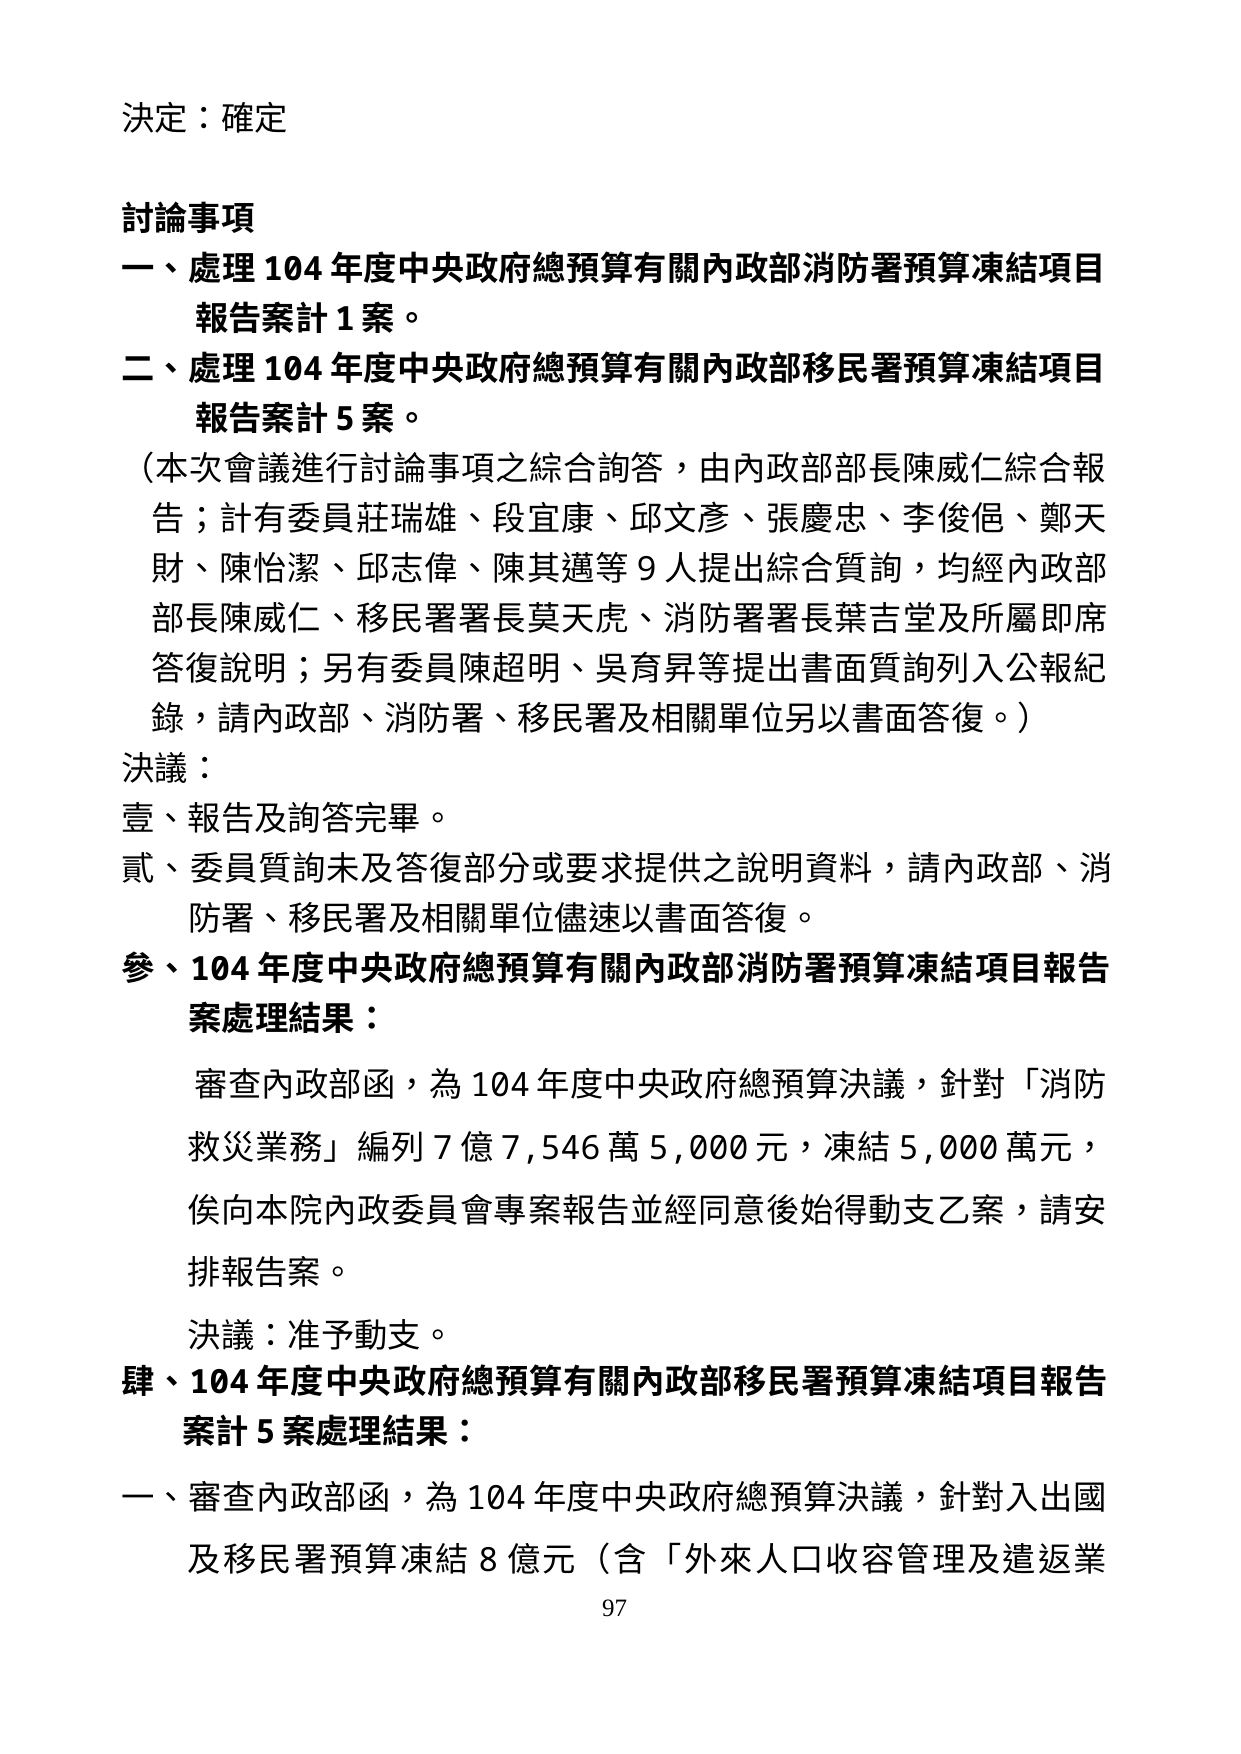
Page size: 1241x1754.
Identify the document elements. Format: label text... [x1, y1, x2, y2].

text 壹、報告及詢答完畢。 [121, 791, 1113, 841]
text 一、處理104年度中央政府總預算有關內政部消防署預算凍結項目報告案計1案。 [121, 241, 1107, 341]
text 肆、104年度中央政府總預算有關內政部移民署預算凍結項目報告案計5案處理結果： [121, 1353, 1109, 1453]
text 一、審查內政部函，為104年度中央政府總預算決議，針對入出國及移民署預算凍結8億元（含「外來人口收容管理及遣返業 [121, 1453, 1107, 1578]
text 決定：確定 [121, 91, 1109, 141]
text 討論事項 [121, 191, 1107, 241]
text （本次會議進行討論事項之綜合詢答，由內政部部長陳威仁綜合報告；計有委員莊瑞雄、段宜康、邱文彥、張慶忠、李俊俋、鄭天財、陳怡潔、邱志偉、陳其邁等9人提出綜合質詢，均經內政部部長陳威仁、移民署署長莫天虎、消防署署長葉吉堂及所屬即席答復說明；另有委員陳超明、吳育昇等提出書面質詢列入公報紀錄，請內政部、消防署、移民署及相關單位另以書面答復。） [121, 441, 1107, 741]
text 決議： [121, 741, 1113, 791]
text 決議：准予動支。 [121, 1291, 1107, 1353]
text 參、104年度中央政府總預算有關內政部消防署預算凍結項目報告案處理結果： [121, 941, 1113, 1041]
text 二、處理104年度中央政府總預算有關內政部移民署預算凍結項目報告案計5案。 [121, 341, 1107, 441]
text 審查內政部函，為104年度中央政府總預算決議，針對「消防救災業務」編列7億7,546萬5,000元，凍結5,000萬元，俟向本院內政委員會專案報告並經同意後始得動支乙案，請安排報告案。 [187, 1041, 1107, 1291]
text 貳、委員質詢未及答復部分或要求提供之說明資料，請內政部、消防署、移民署及相關單位儘速以書面答復。 [121, 841, 1113, 941]
